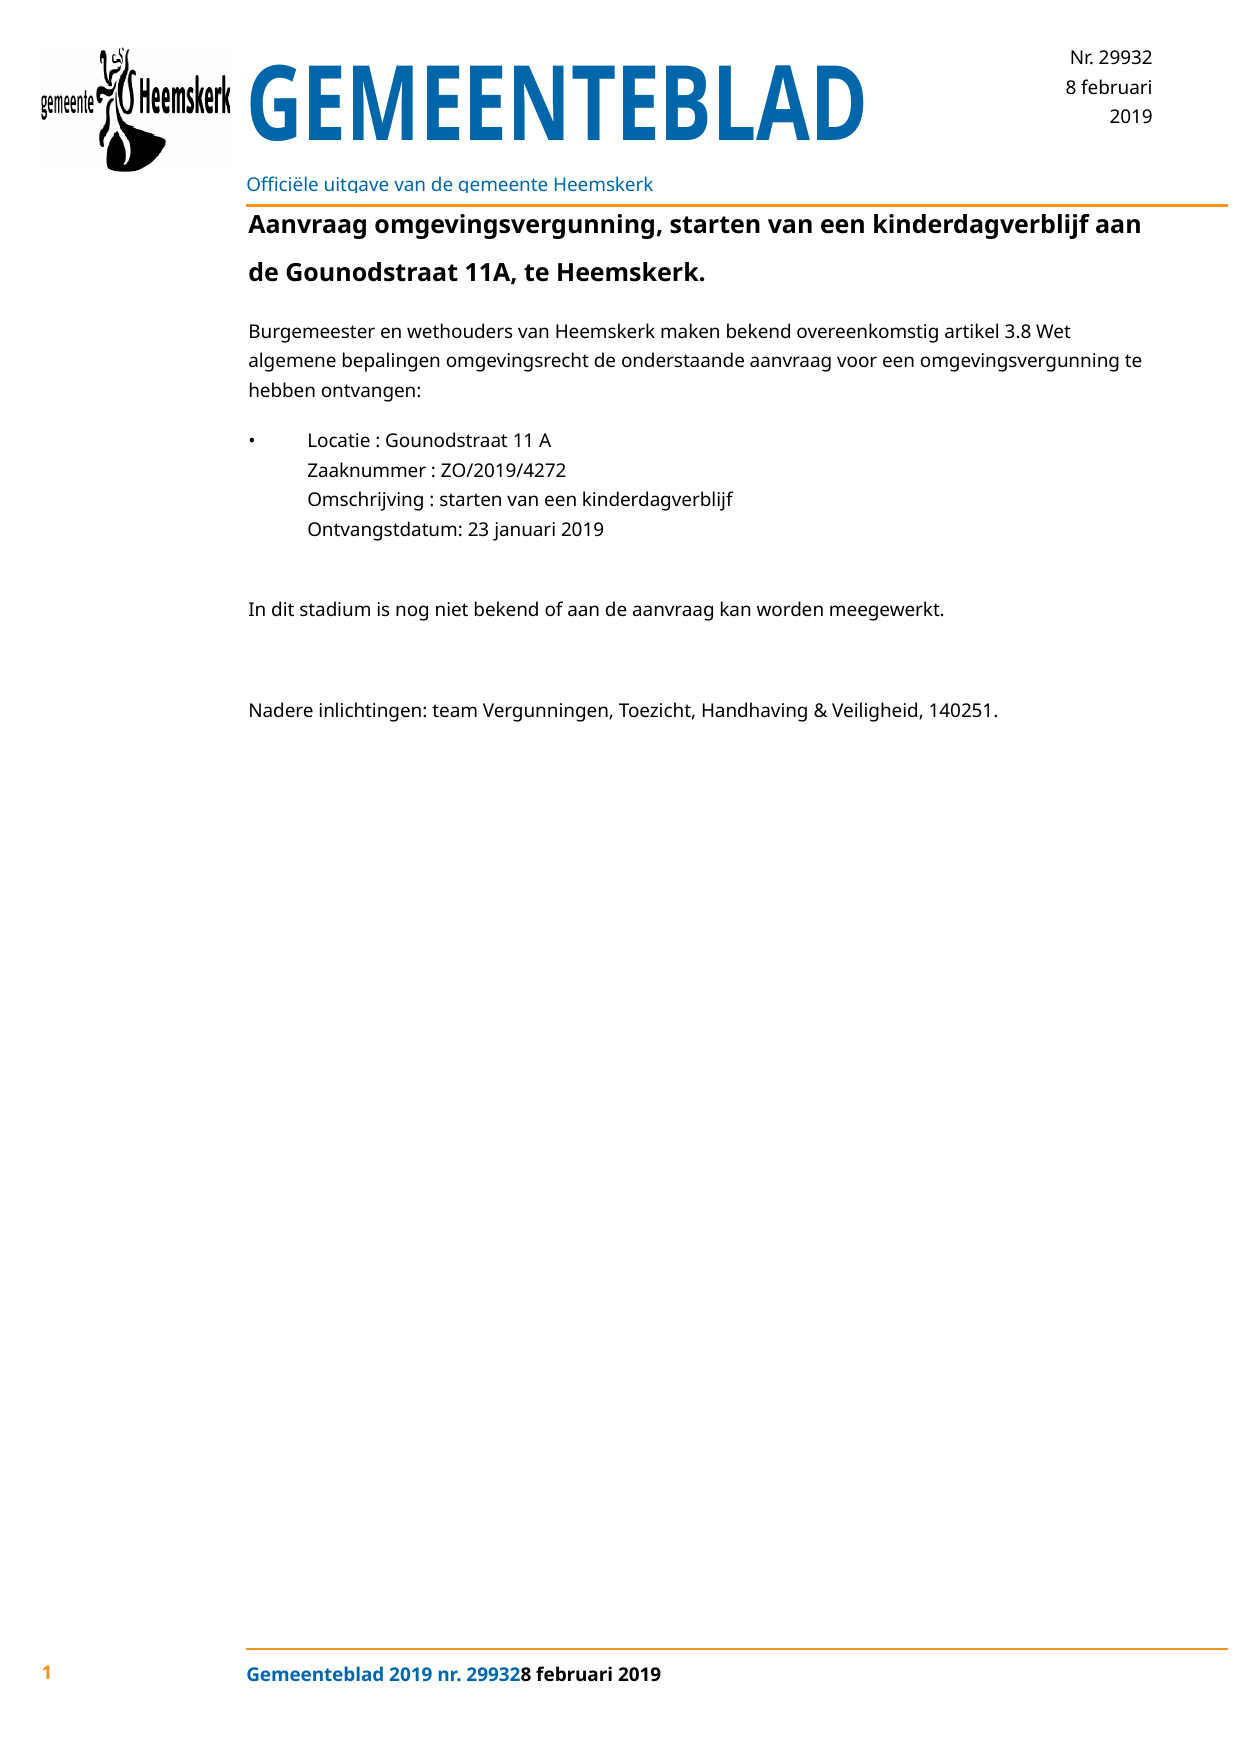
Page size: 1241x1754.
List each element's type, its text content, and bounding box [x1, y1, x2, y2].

list Omschrijving : starten van een kinderdagverblijf [248, 487, 1152, 512]
list Zaaknummer : ZO/2019/4272 [248, 457, 1152, 483]
text In dit stadium is nog niet bekend of aan de aanvraag kan worden meegewerkt. [248, 596, 1152, 622]
list Ontvangstdatum: 23 januari 2019 [248, 516, 1152, 542]
text Nadere inlichtingen: team Vergunningen, Toezicht, Handhaving & Veiligheid, 140251. [248, 697, 1152, 723]
text Burgemeester en wethouders van Heemskerk maken bekend overeenkomstig artikel 3.8 Wet algemene bepalingen omgevingsrecht de onderstaande aanvraag voor een omgevingsvergunning te hebben ontvangen: [248, 318, 1152, 403]
picture [41, 47, 231, 172]
list Locatie : Gounodstraat 11 A [248, 427, 1152, 453]
text Aanvraag omgevingsvergunning, starten van een kinderdagverblijf aan de Gounodstraat 11A, te Heemskerk. [248, 207, 1152, 288]
